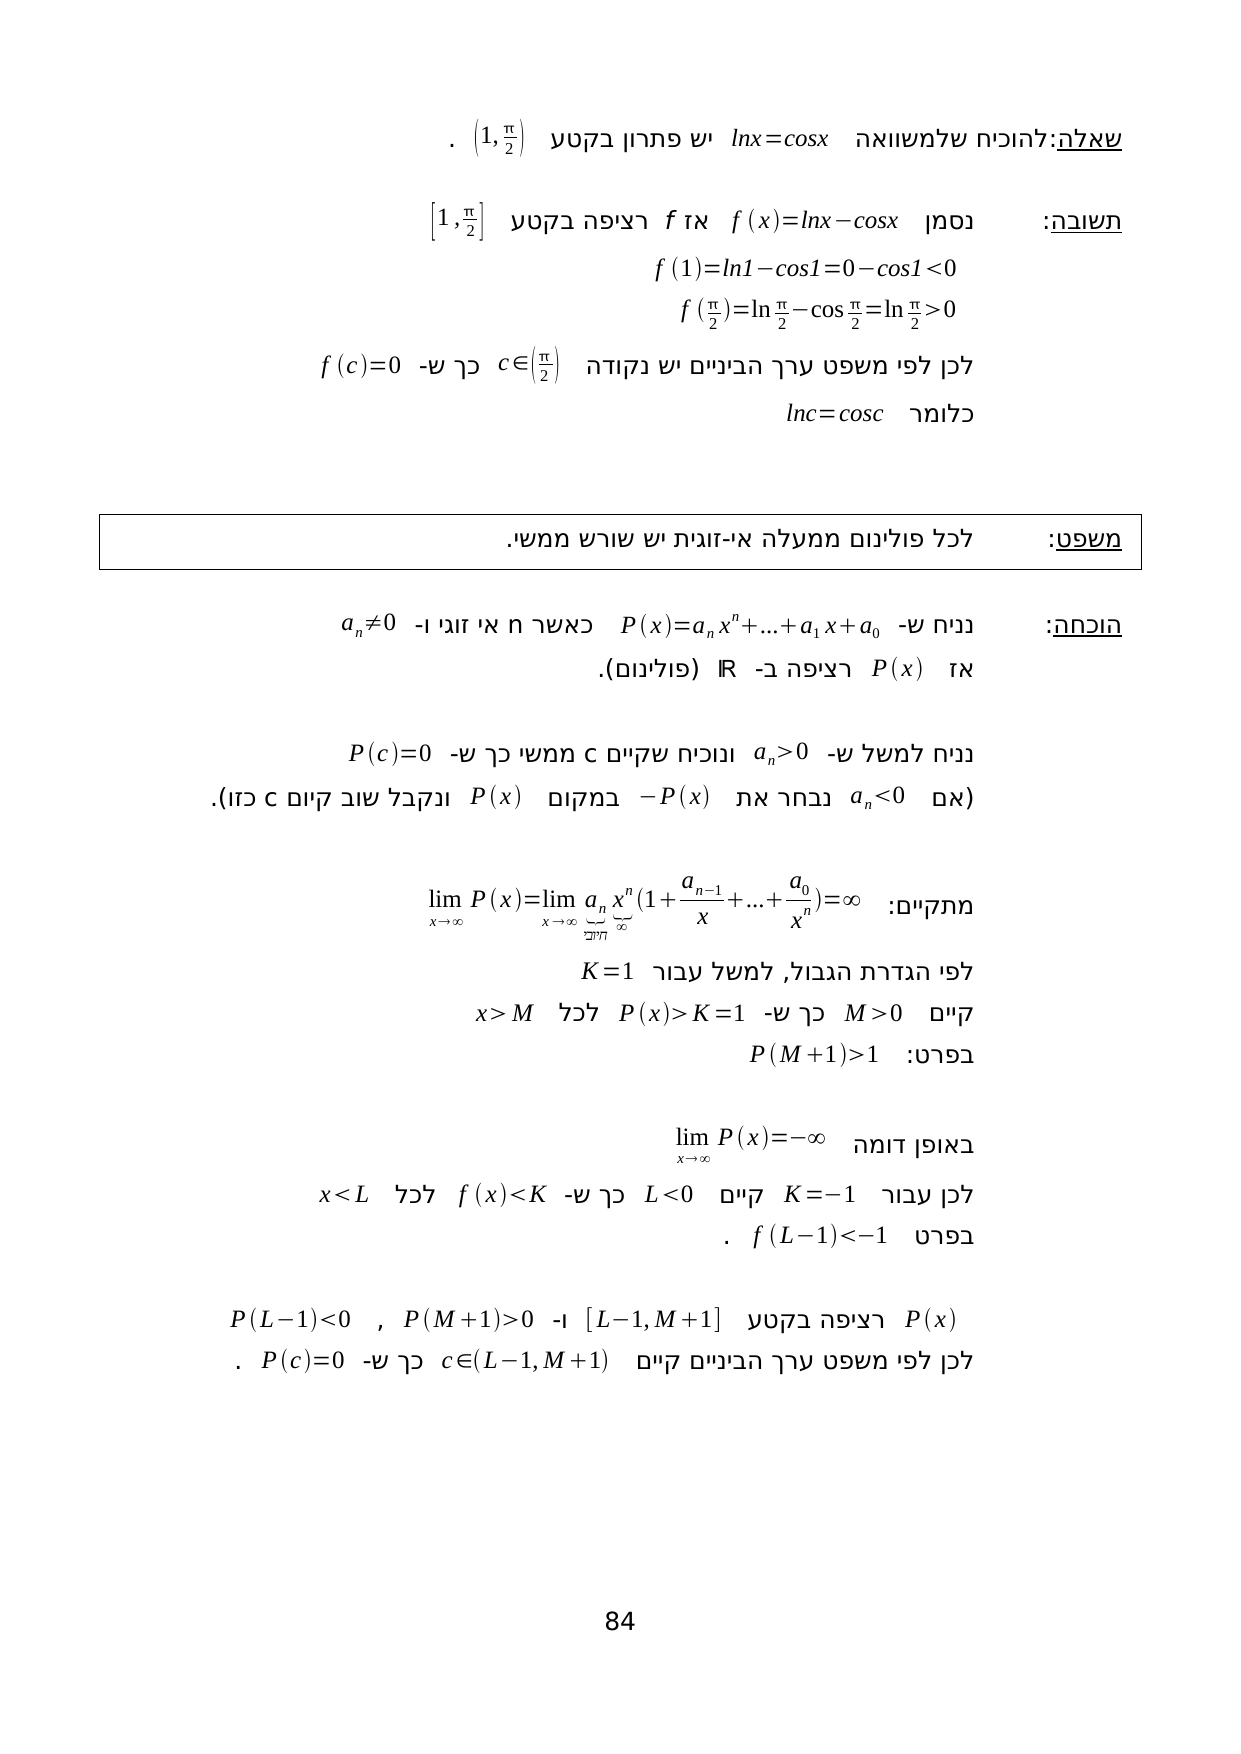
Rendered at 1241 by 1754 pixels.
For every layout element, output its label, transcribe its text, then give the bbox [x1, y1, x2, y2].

text הוכחה: נניח ש- כאשר n אי זוגי ו- [118, 607, 1122, 642]
text רציפה בקטע ו-, [118, 1305, 974, 1334]
text מתקיים: [118, 867, 974, 944]
text לפי הגדרת הגבול, למשל עבור [118, 957, 974, 986]
text אז רציפה ב-(פולינום). [118, 654, 974, 684]
text לכן עבור קיים כך ש-לכל [118, 1180, 974, 1209]
text באופן דומה [118, 1123, 974, 1167]
text לכן לפי משפט ערך הביניים קיים כך ש-. [118, 1347, 974, 1376]
text בפרט: [118, 1040, 974, 1069]
text נניח למשל ש-ונוכיח שקיים c ממשי כך ש- [118, 738, 974, 769]
text משפט: לכל פולינום ממעלה אי-זוגית יש שורש ממשי. [118, 524, 1122, 553]
text (אם נבחר את במקום ונקבל שוב קיום c כזו). [118, 782, 974, 813]
text שאלה: להוכיח שלמשוואה יש פתרון בקטע . [118, 118, 1122, 188]
text לכן לפי משפט ערך הביניים יש נקודה כך ש- [118, 345, 974, 386]
text כלומר [118, 399, 974, 428]
text בפרט . [118, 1222, 974, 1251]
text תשובה: נסמן אז f רציפה בקטע [118, 201, 1122, 242]
text קיים כך ש-לכל [118, 998, 974, 1027]
